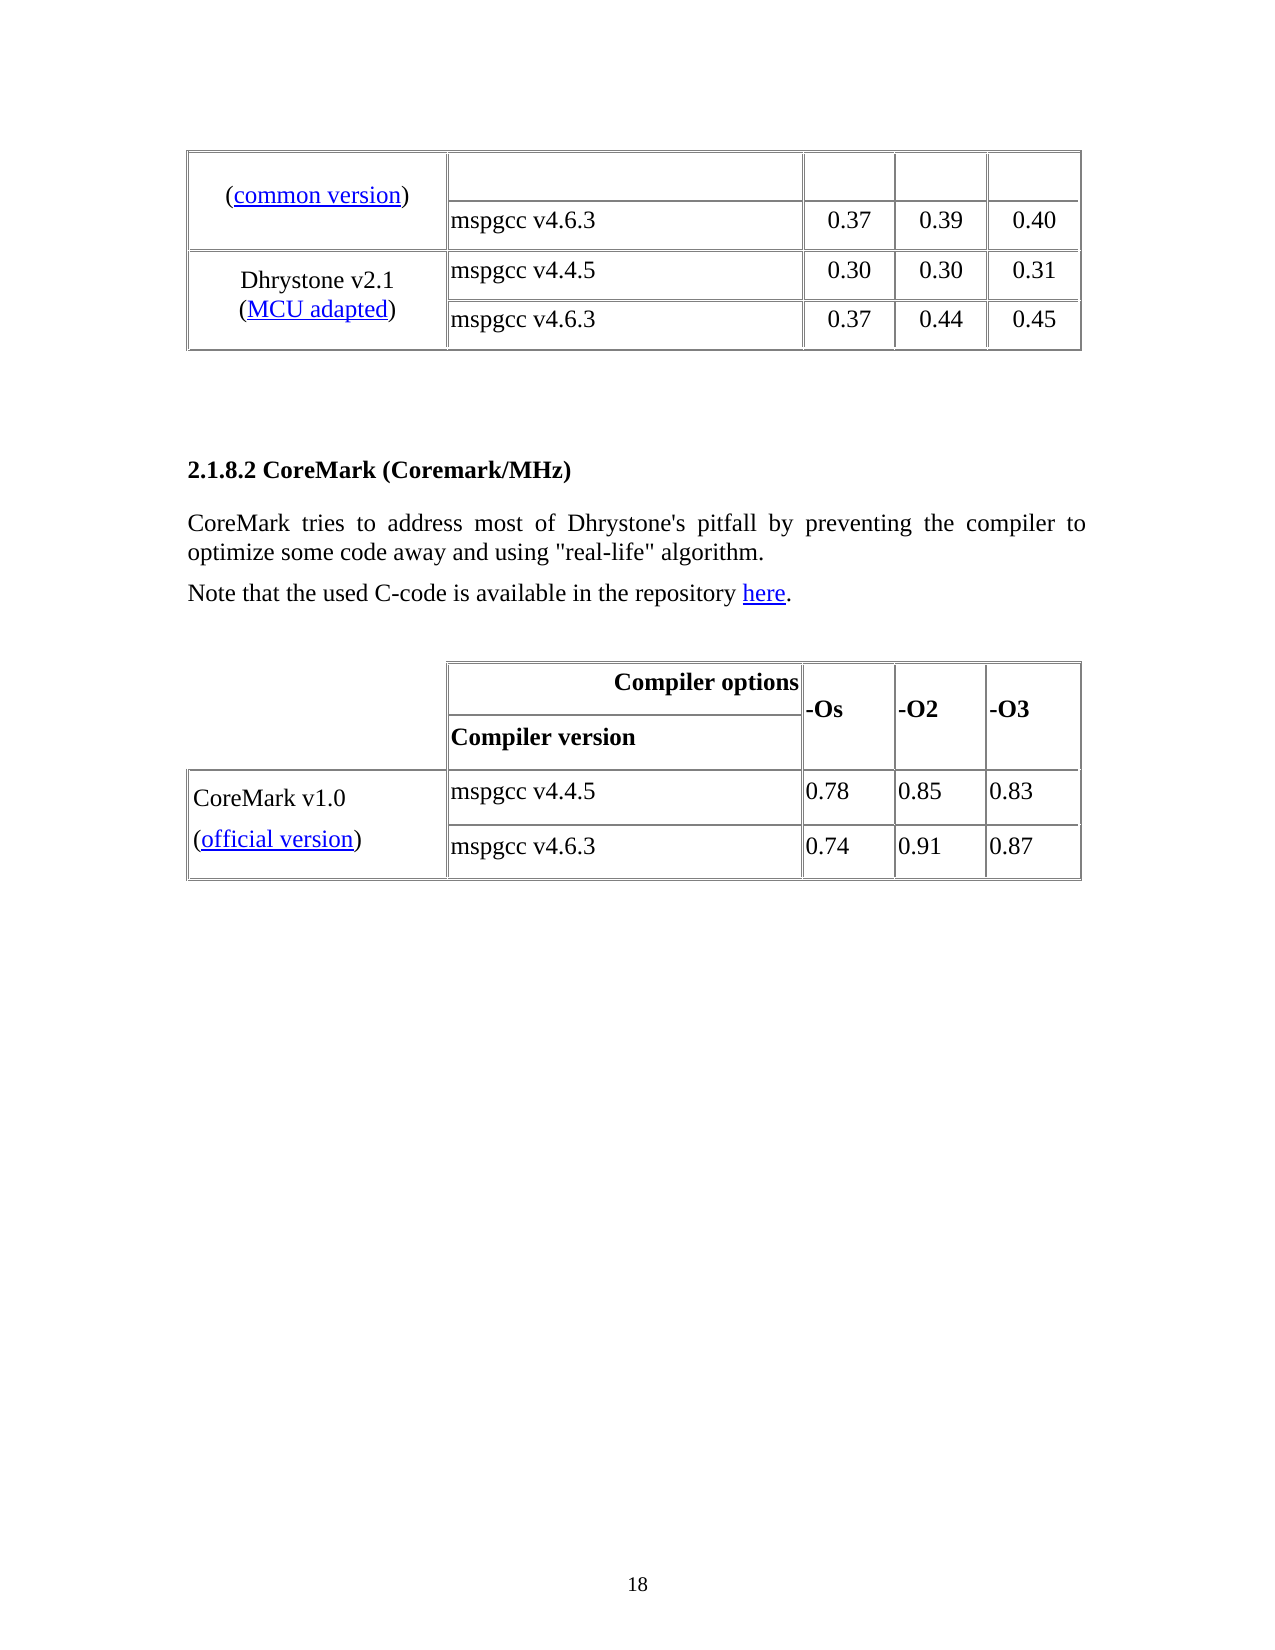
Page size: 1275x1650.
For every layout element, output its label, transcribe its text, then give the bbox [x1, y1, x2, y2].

table_cell 0.31 [989, 249, 1080, 299]
table_cell [804, 151, 895, 200]
text CoreMark tries to address most of Dhrystone's pitfall by preventing the compiler to optimize some code away and using "real-life" algorithm. [187, 508, 1088, 566]
subtitle 2.1.8.2 CoreMark (Coremark/MHz) [187, 455, 1088, 483]
table_cell [989, 153, 1080, 200]
table_cell 0.78 [804, 771, 894, 823]
table_cell 0.39 [896, 202, 986, 249]
table_cell mspgcc v4.6.3 [447, 826, 802, 878]
table_cell 0.30 [896, 252, 986, 299]
table_cell 0.37 [805, 202, 894, 249]
text Note that the used C-code is available in the repository here. [187, 578, 1088, 607]
table_cell 0.83 [987, 769, 1081, 823]
table_header Compiler options [449, 664, 801, 714]
table_cell [449, 153, 802, 200]
table_cell Dhrystone v2.1 (MCU adapted) [189, 252, 447, 349]
table_cell mspgcc v4.4.5 [449, 252, 802, 299]
table_cell 0.45 [987, 299, 1080, 349]
table_cell Compiler version [449, 716, 801, 768]
table_cell 0.85 [896, 771, 985, 823]
table_cell mspgcc v4.4.5 [449, 771, 801, 823]
table_cell 0.87 [986, 824, 1081, 878]
table_cell 0.40 [989, 200, 1080, 249]
table_cell 0.74 [802, 826, 895, 878]
table_cell 0.44 [895, 302, 987, 349]
table_cell [896, 153, 986, 200]
table_cell mspgcc v4.6.3 [449, 202, 802, 249]
table_header -O2 [896, 664, 985, 768]
table_header -O3 [987, 664, 1080, 768]
table_cell 0.30 [805, 252, 894, 299]
table_cell (common version) [189, 153, 446, 249]
table_cell 0.91 [895, 826, 986, 878]
table_cell CoreMark v1.0 (official version) [189, 771, 447, 878]
table_header [187, 661, 447, 768]
table_cell mspgcc v4.6.3 [447, 302, 803, 349]
table_header -Os [802, 662, 895, 768]
table_cell 0.37 [804, 302, 895, 349]
